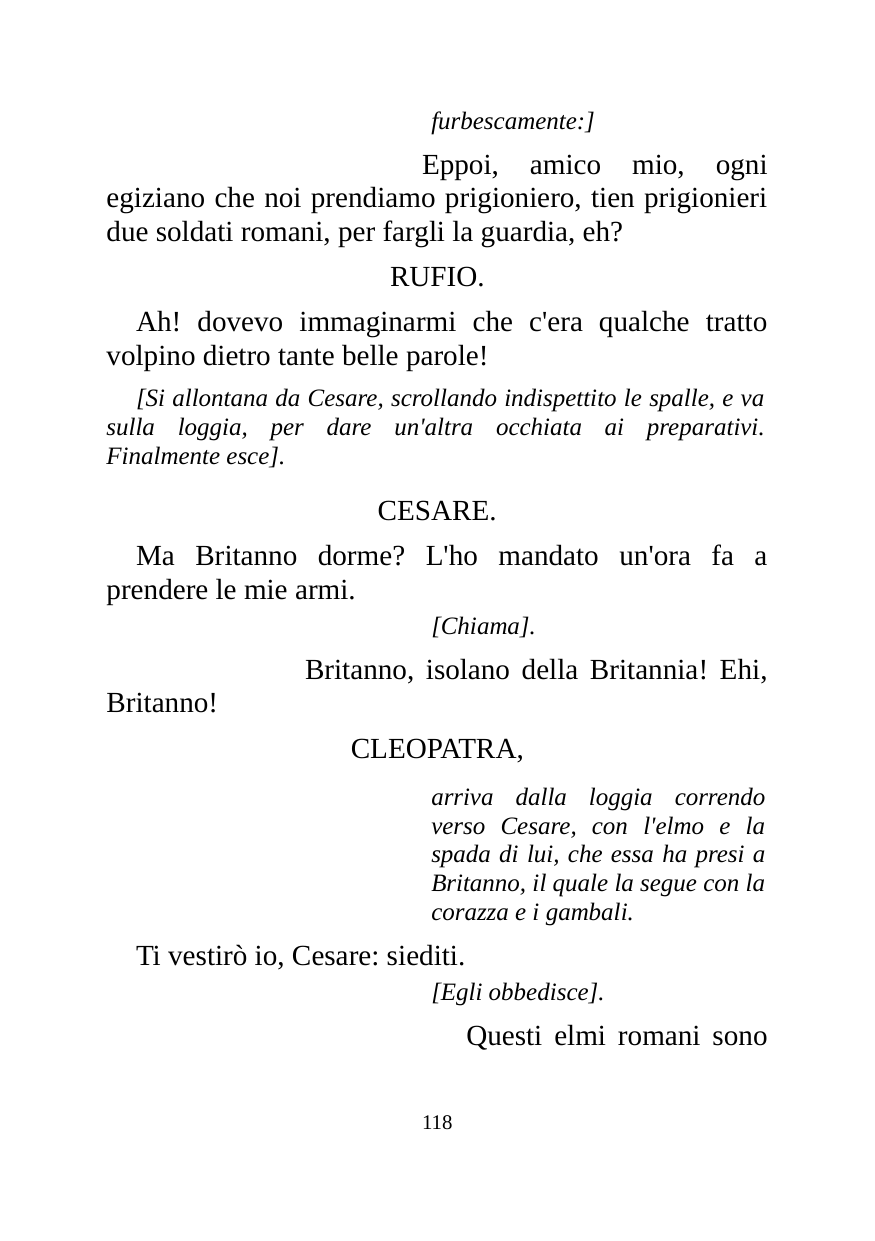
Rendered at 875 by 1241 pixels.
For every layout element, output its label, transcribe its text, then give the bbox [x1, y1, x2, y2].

text [Egli obbedisce]. [431, 977, 768, 1006]
text arriva dalla loggia correndo verso Cesare, con l'elmo e la spada di lui, che essa ha presi a Britanno, il quale la segue con la corazza e i gambali. [431, 782, 768, 926]
text Ti vestirò io, Cesare: siediti. [106, 938, 768, 971]
text Questi elmi romani sono [106, 1018, 768, 1051]
text RUFIO. [106, 259, 768, 293]
text Ah! dovevo immaginarmi che c'era qualche tratto volpino dietro tante belle parole! [106, 304, 768, 372]
text [Chiama]. [431, 611, 768, 640]
text Britanno, isolano della Britannia! Ehi, Britanno! [106, 652, 768, 719]
text furbescamente:] [431, 106, 768, 135]
text CESARE. [106, 493, 768, 527]
text [Si allontana da Cesare, scrollando indispettito le spalle, e va sulla loggia, per dare un'altra occhiata ai preparativi. Finalmente esce]. [106, 383, 768, 469]
text CLEOPATRA, [106, 731, 768, 764]
text Ma Britanno dorme? L'ho mandato un'ora fa a prendere le mie armi. [106, 538, 768, 606]
text Eppoi, amico mio, ogni egiziano che noi prendiamo prigioniero, tien prigionieri due soldati romani, per fargli la guardia, eh? [106, 147, 768, 247]
